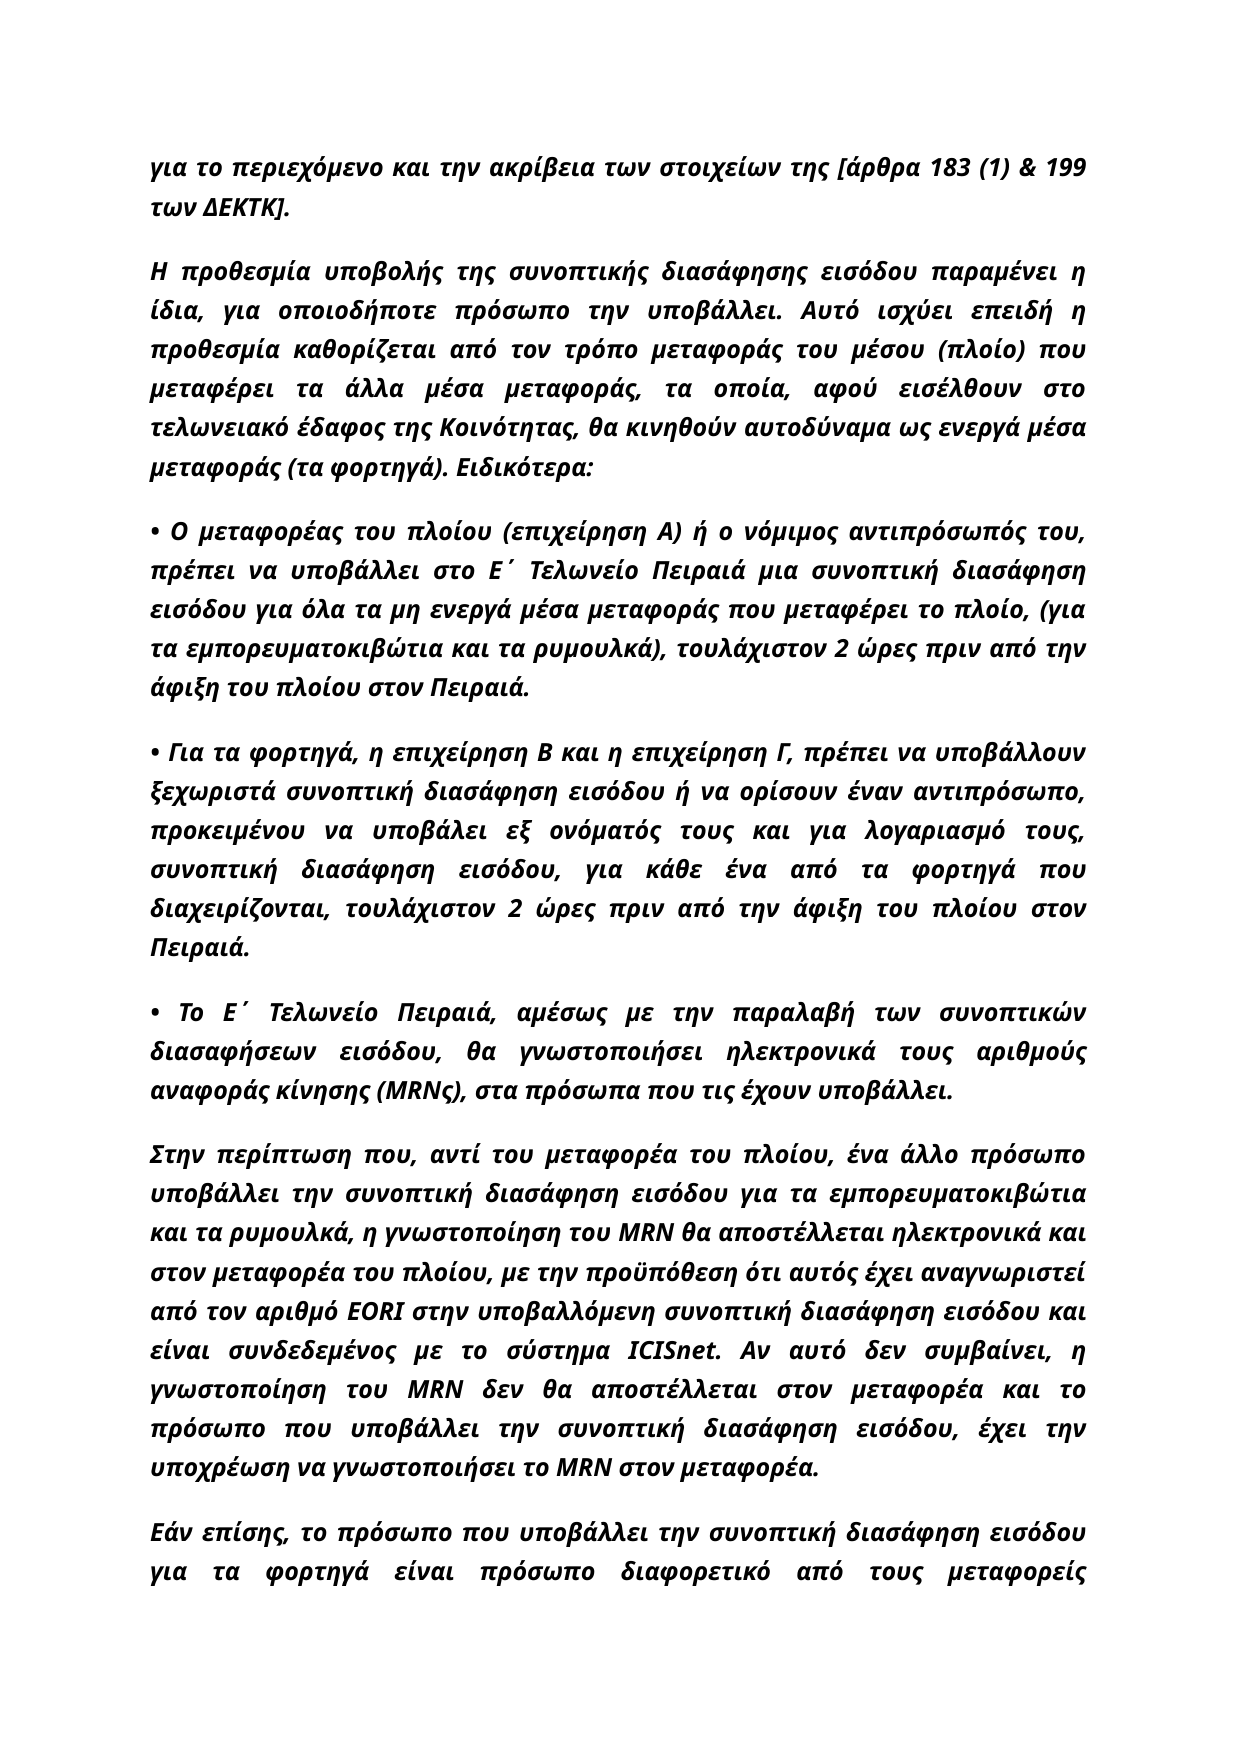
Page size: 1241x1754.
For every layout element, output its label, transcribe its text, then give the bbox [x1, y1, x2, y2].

text Εάν επίσης, το πρόσωπο που υποβάλλει την συνοπτική διασάφηση εισόδου για τα φορτηγά είναι πρόσωπο διαφορετικό από τους μεταφορείς [150, 1514, 1090, 1587]
text Η προθεσμία υποβολής της συνοπτικής διασάφησης εισόδου παραμένει η ίδια, για οποιοδήποτε πρόσωπο την υποβάλλει. Αυτό ισχύει επειδή η προθεσμία καθορίζεται από τον τρόπο μεταφοράς του μέσου (πλοίο) που μεταφέρει τα άλλα μέσα μεταφοράς, τα οποία, αφού εισέλθουν στο τελωνειακό έδαφος της Κοινότητας, θα κινηθούν αυτοδύναμα ως ενεργά μέσα μεταφοράς (τα φορτηγά). Ειδικότερα: [150, 253, 1090, 483]
text • Το Ε΄ Τελωνείο Πειραιά, αμέσως με την παραλαβή των συνοπτικών διασαφήσεων εισόδου, θα γνωστοποιήσει ηλεκτρονικά τους αριθμούς αναφοράς κίνησης (MRNς), στα πρόσωπα που τις έχουν υποβάλλει. [150, 994, 1090, 1107]
text για το περιεχόμενο και την ακρίβεια των στοιχείων της [άρθρα 183 (1) & 199 των ΔΕΚΤΚ]. [150, 150, 1090, 223]
text • Ο μεταφορέας του πλοίου (επιχείρηση Α) ή ο νόμιμος αντιπρόσωπός του, πρέπει να υποβάλλει στο Ε΄ Τελωνείο Πειραιά μια συνοπτική διασάφηση εισόδου για όλα τα μη ενεργά μέσα μεταφοράς που μεταφέρει το πλοίο, (για τα εμπορευματοκιβώτια και τα ρυμουλκά), τουλάχιστον 2 ώρες πριν από την άφιξη του πλοίου στον Πειραιά. [150, 513, 1090, 704]
text • Για τα φορτηγά, η επιχείρηση Β και η επιχείρηση Γ, πρέπει να υποβάλλουν ξεχωριστά συνοπτική διασάφηση εισόδου ή να ορίσουν έναν αντιπρόσωπο, προκειμένου να υποβάλει εξ ονόματός τους και για λογαριασμό τους, συνοπτική διασάφηση εισόδου, για κάθε ένα από τα φορτηγά που διαχειρίζονται, τουλάχιστον 2 ώρες πριν από την άφιξη του πλοίου στον Πειραιά. [150, 734, 1090, 964]
text Στην περίπτωση που, αντί του μεταφορέα του πλοίου, ένα άλλο πρόσωπο υποβάλλει την συνοπτική διασάφηση εισόδου για τα εμπορευματοκιβώτια και τα ρυμουλκά, η γνωστοποίηση του MRN θα αποστέλλεται ηλεκτρονικά και στον μεταφορέα του πλοίου, με την προϋπόθεση ότι αυτός έχει αναγνωριστεί από τον αριθμό EORI στην υποβαλλόμενη συνοπτική διασάφηση εισόδου και είναι συνδεδεμένος με το σύστημα ICISnet. Αν αυτό δεν συμβαίνει, η γνωστοποίηση του MRN δεν θα αποστέλλεται στον μεταφορέα και το πρόσωπο που υποβάλλει την συνοπτική διασάφηση εισόδου, έχει την υποχρέωση να γνωστοποιήσει το MRN στον μεταφορέα. [150, 1137, 1090, 1484]
